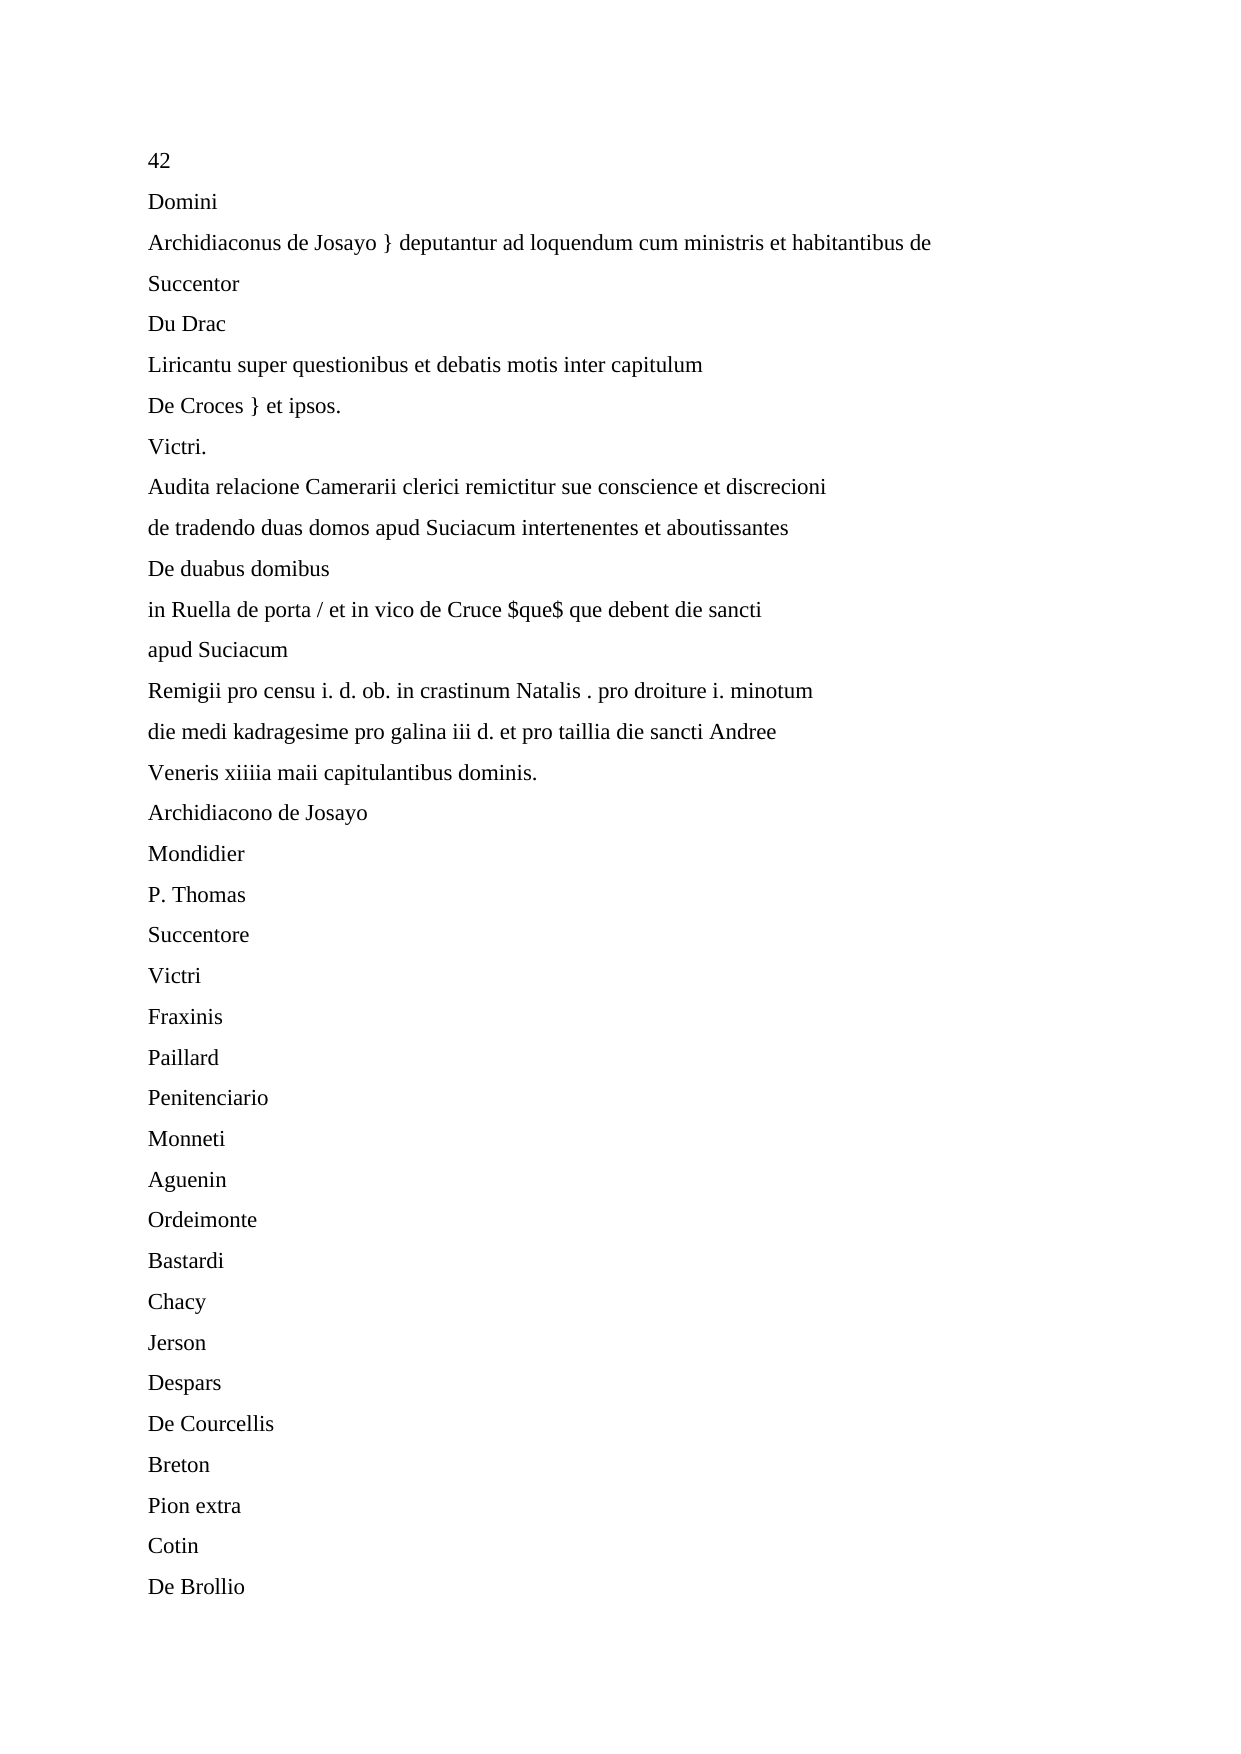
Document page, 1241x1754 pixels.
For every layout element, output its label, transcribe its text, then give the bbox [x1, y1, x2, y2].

text Succentore [148, 921, 1093, 948]
text Monneti [148, 1125, 1093, 1151]
text in Ruella de porta / et in vico de Cruce $que$ que debent die sancti [148, 596, 1093, 622]
text Fraxinis [148, 1003, 1093, 1029]
text Domini [148, 188, 1093, 215]
text Jerson [148, 1329, 1093, 1355]
text P. Thomas [148, 881, 1093, 907]
text Archidiacono de Josayo [148, 799, 1093, 826]
text die medi kadragesime pro galina iii d. et pro taillia die sancti Andree [148, 718, 1093, 744]
text Aguenin [148, 1166, 1093, 1192]
text Audita relacione Camerarii clerici remictitur sue conscience et discrecioni [148, 473, 1093, 500]
text Victri [148, 962, 1093, 988]
text De Brollio [148, 1573, 1093, 1599]
text Despars [148, 1369, 1093, 1396]
text Pion extra [148, 1492, 1093, 1518]
text Paillard [148, 1044, 1093, 1070]
text Remigii pro censu i. d. ob. in crastinum Natalis . pro droiture i. minotum [148, 677, 1093, 703]
text Liricantu super questionibus et debatis motis inter capitulum [148, 351, 1093, 378]
text Cotin [148, 1532, 1093, 1559]
text Victri. [148, 433, 1093, 459]
text apud Suciacum [148, 636, 1093, 663]
text De duabus domibus [148, 555, 1093, 581]
text Ordeimonte [148, 1207, 1093, 1233]
text Du Drac [148, 311, 1093, 337]
text Bastardi [148, 1247, 1093, 1274]
text Breton [148, 1451, 1093, 1477]
text de tradendo duas domos apud Suciacum intertenentes et aboutissantes [148, 514, 1093, 541]
text Archidiaconus de Josayo } deputantur ad loquendum cum ministris et habitantibus de [148, 229, 1093, 255]
text Veneris xiiiia maii capitulantibus dominis. [148, 758, 1093, 785]
text Penitenciario [148, 1084, 1093, 1111]
text Chacy [148, 1288, 1093, 1314]
text Succentor [148, 270, 1093, 296]
text De Croces } et ipsos. [148, 392, 1093, 418]
text Mondidier [148, 840, 1093, 866]
text 42 [148, 148, 1093, 174]
text De Courcellis [148, 1410, 1093, 1437]
